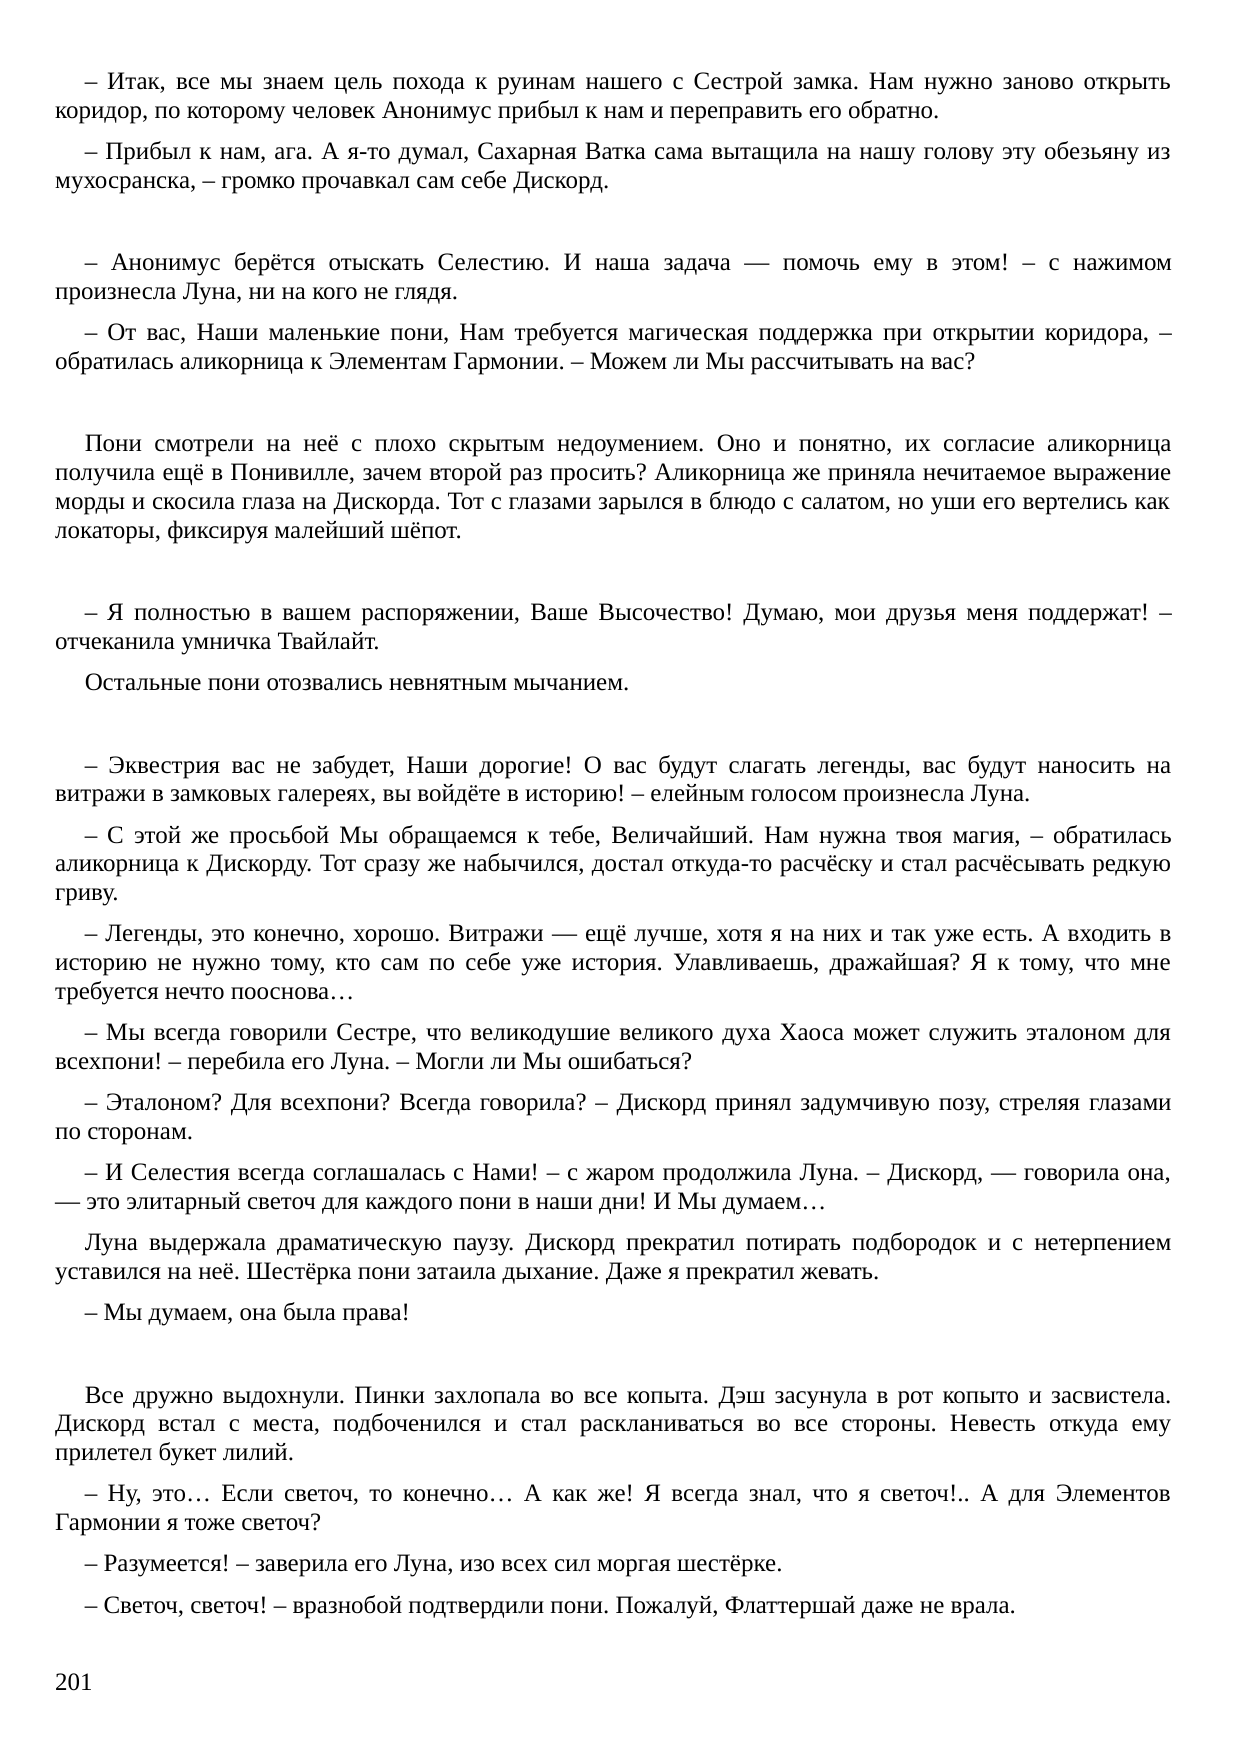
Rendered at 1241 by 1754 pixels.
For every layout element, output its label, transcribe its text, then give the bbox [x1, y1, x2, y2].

text – Мы всегда говорили Сестре, что великодушие великого духа Хаоса может служить эталоном для всехпони! – перебила его Луна. – Могли ли Мы ошибаться? [55, 1017, 1173, 1075]
text – Итак, все мы знаем цель похода к руинам нашего с Сестрой замка. Нам нужно заново открыть коридор, по которому человек Анонимус прибыл к нам и переправить его обратно. [55, 66, 1173, 123]
text – С этой же просьбой Мы обращаемся к тебе, Величайший. Нам нужна твоя магия, – обратилась аликорница к Дискорду. Тот сразу же набычился, достал откуда-то расчёску и стал расчёсывать редкую гриву. [55, 820, 1173, 906]
text – Эталоном? Для всехпони? Всегда говорила? – Дискорд принял задумчивую позу, стреляя глазами по сторонам. [55, 1087, 1173, 1145]
text – Ну, это… Если светоч, то конечно… А как же! Я всегда знал, что я светоч!.. А для Элементов Гармонии я тоже светоч? [55, 1478, 1173, 1536]
text – Светоч, светоч! – вразнобой подтвердили пони. Пожалуй, Флаттершай даже не врала. [55, 1590, 1173, 1618]
text – Анонимус берётся отыскать Селестию. И наша задача — помочь ему в этом! – с нажимом произнесла Луна, ни на кого не глядя. [55, 247, 1173, 305]
text Пони смотрели на неё с плохо скрытым недоумением. Оно и понятно, их согласие аликорница получила ещё в Понивилле, зачем второй раз просить? Аликорница же приняла нечитаемое выражение морды и скосила глаза на Дискорда. Тот с глазами зарылся в блюдо с салатом, но уши его вертелись как локаторы, фиксируя малейший шёпот. [55, 428, 1173, 543]
text Все дружно выдохнули. Пинки захлопала во все копыта. Дэш засунула в рот копыто и засвистела. Дискорд встал с места, подбоченился и стал раскланиваться во все стороны. Невесть откуда ему прилетел букет лилий. [55, 1380, 1173, 1466]
text – Разумеется! – заверила его Луна, изо всех сил моргая шестёрке. [55, 1548, 1173, 1577]
text – От вас, Наши маленькие пони, Нам требуется магическая поддержка при открытии коридора, – обратилась аликорница к Элементам Гармонии. – Можем ли Мы рассчитывать на вас? [55, 317, 1173, 375]
text – Я полностью в вашем распоряжении, Ваше Высочество! Думаю, мои друзья меня поддержат! – отчеканила умничка Твайлайт. [55, 597, 1173, 655]
text – Легенды, это конечно, хорошо. Витражи — ещё лучше, хотя я на них и так уже есть. А входить в историю не нужно тому, кто сам по себе уже история. Улавливаешь, дражайшая? Я к тому, что мне требуется нечто пооснова… [55, 918, 1173, 1005]
text – Эквестрия вас не забудет, Наши дорогие! О вас будут слагать легенды, вас будут наносить на витражи в замковых галереях, вы войдёте в историю! – елейным голосом произнесла Луна. [55, 750, 1173, 807]
text – И Селестия всегда соглашалась с Нами! – с жаром продолжила Луна. – Дискорд, — говорила она, — это элитарный светоч для каждого пони в наши дни! И Мы думаем… [55, 1157, 1173, 1215]
text Луна выдержала драматическую паузу. Дискорд прекратил потирать подбородок и с нетерпением уставился на неё. Шестёрка пони затаила дыхание. Даже я прекратил жевать. [55, 1227, 1173, 1285]
text Остальные пони отозвались невнятным мычанием. [55, 667, 1173, 696]
text – Мы думаем, она была права! [55, 1297, 1173, 1326]
text – Прибыл к нам, ага. А я-то думал, Сахарная Ватка сама вытащила на нашу голову эту обезьяну из мухосранска, – громко прочавкал сам себе Дискорд. [55, 136, 1173, 193]
